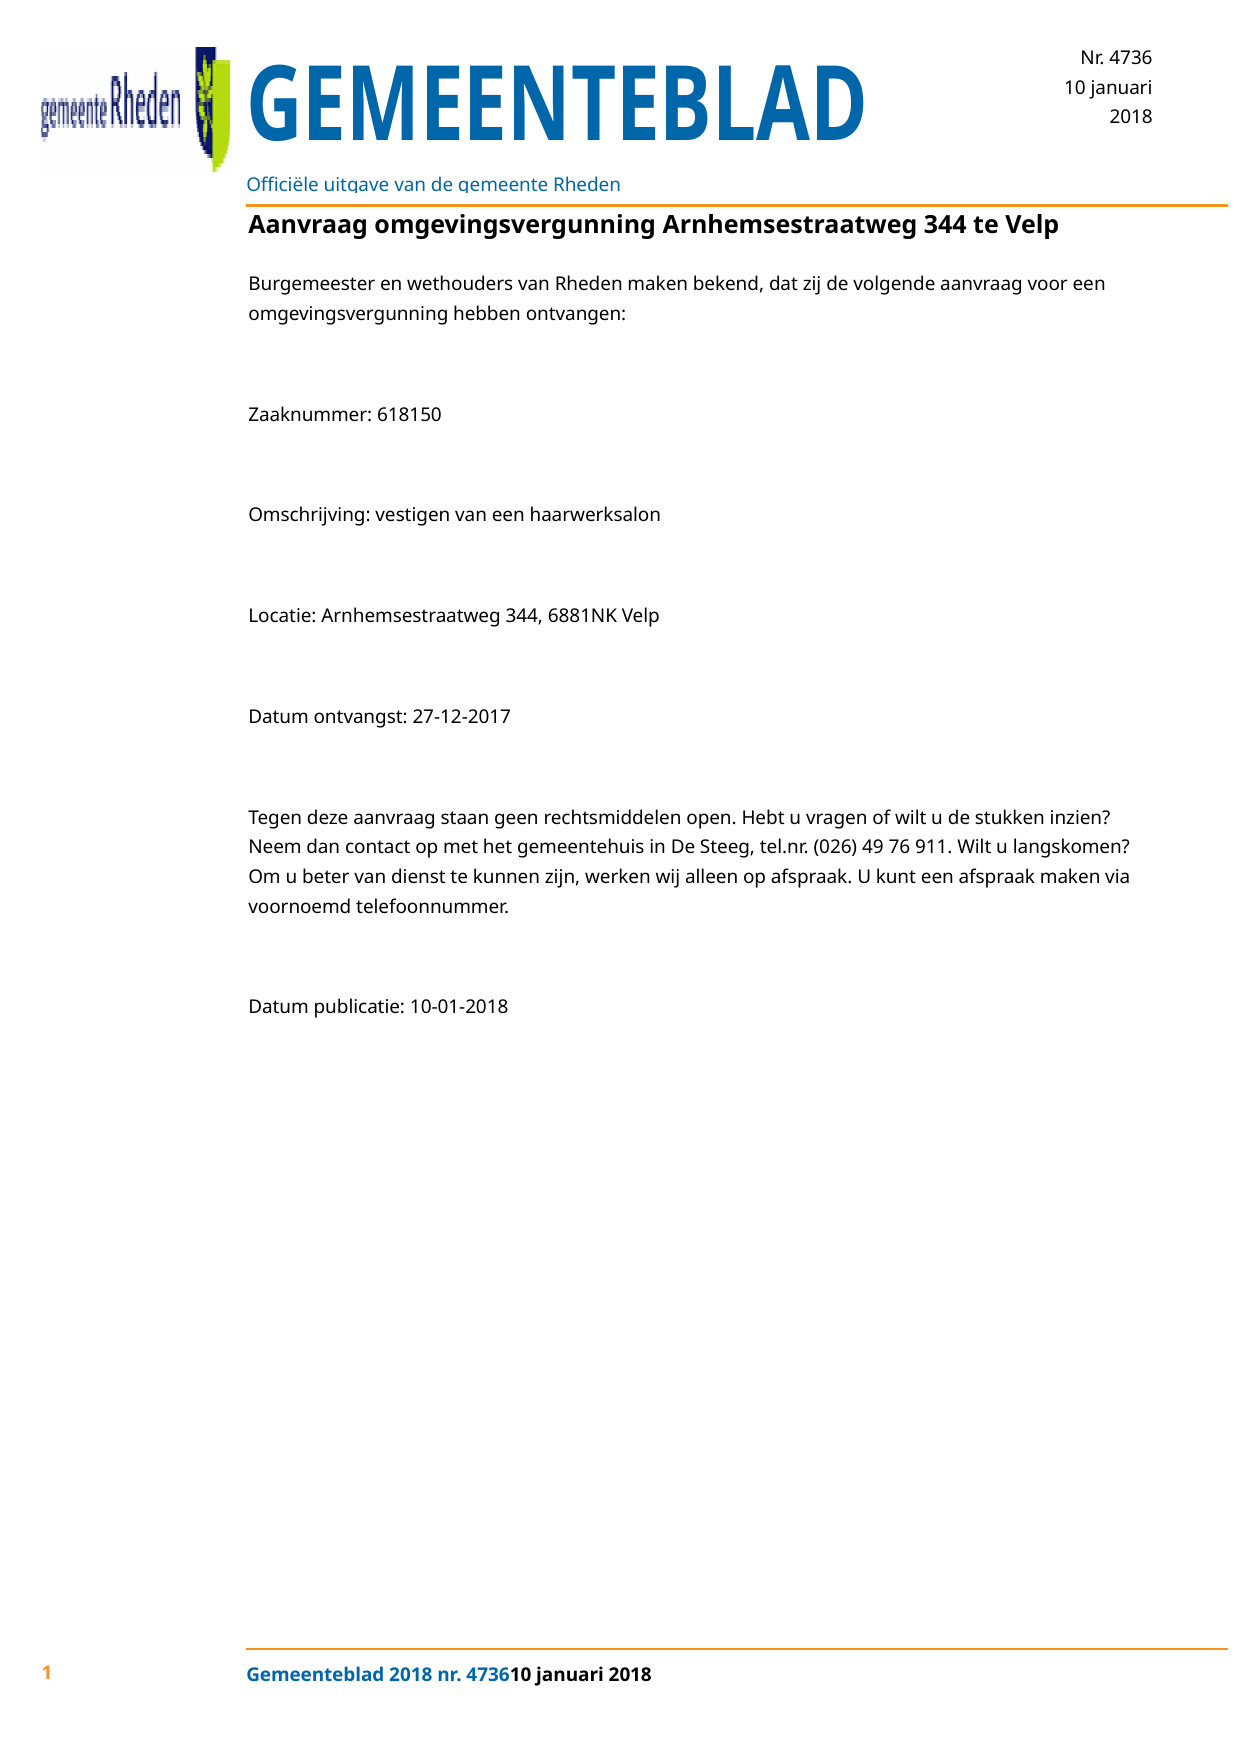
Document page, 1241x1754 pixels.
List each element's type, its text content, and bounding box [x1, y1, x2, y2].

text Datum ontvangst: 27-12-2017 [248, 703, 1152, 729]
text Burgemeester en wethouders van Rheden maken bekend, dat zij de volgende aanvraag voor een omgevingsvergunning hebben ontvangen: [248, 270, 1152, 326]
picture [41, 47, 231, 172]
text Aanvraag omgevingsvergunning Arnhemsestraatweg 344 te Velp [248, 207, 1152, 241]
text Locatie: Arnhemsestraatweg 344, 6881NK Velp [248, 602, 1152, 628]
text Tegen deze aanvraag staan geen rechtsmiddelen open. Hebt u vragen of wilt u de stukken inzien? Neem dan contact op met het gemeentehuis in De Steeg, tel.nr. (026) 49 76 911. Wilt u langskomen? Om u beter van dienst te kunnen zijn, werken wij alleen op afspraak. U kunt een afspraak maken via voornoemd telefoonnummer. [248, 804, 1152, 918]
text Omschrijving: vestigen van een haarwerksalon [248, 502, 1152, 527]
text Zaaknummer: 618150 [248, 401, 1152, 426]
text Datum publicatie: 10-01-2018 [248, 994, 1152, 1019]
